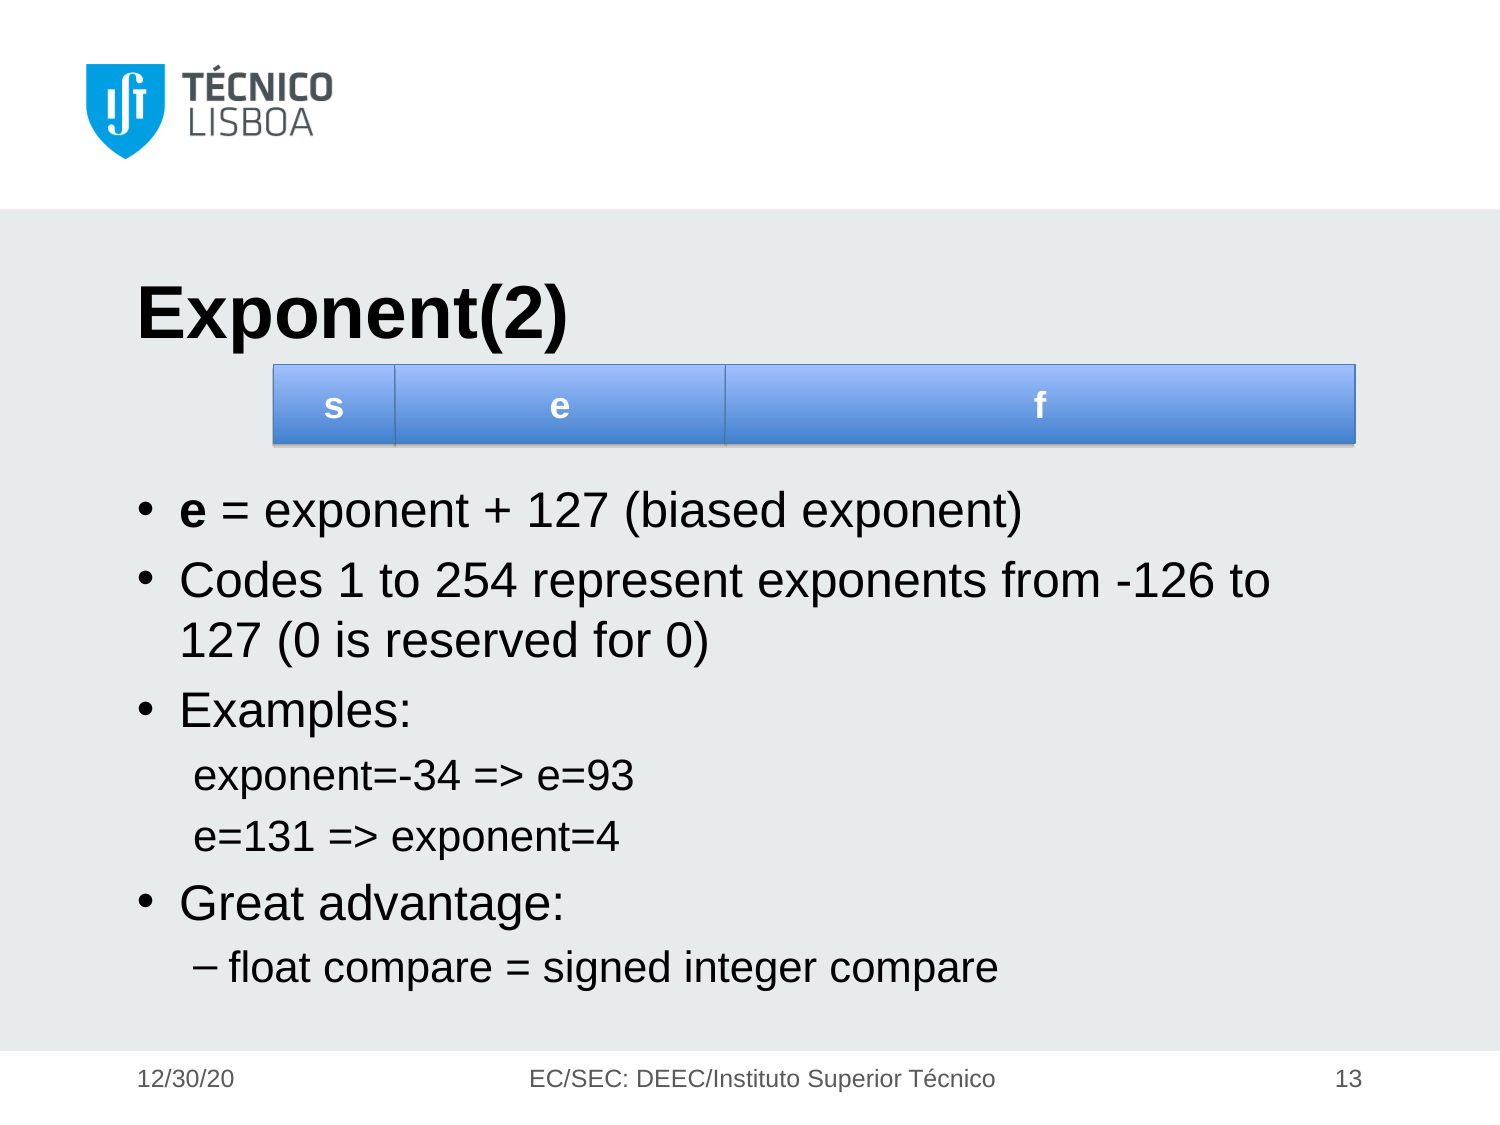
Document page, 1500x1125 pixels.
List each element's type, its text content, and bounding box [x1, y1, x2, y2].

picture [0, 0, 1500, 1125]
title Exponent(2) [121, 237, 1378, 381]
text_box e [395, 364, 725, 443]
text_box f [725, 364, 1355, 443]
footer EC/SEC: DEEC/Instituto Superior Técnico [512, 1052, 1021, 1103]
list e = exponent + 127 (biased exponent) Codes 1 to 254 represent exponents from -126 to 127 (0 is reserved for 0) Examples: exponent=-34 => e=93 e=131 => exponent=4 Great advantage: float compare = signed integer compare [121, 400, 1378, 1005]
text_box s [273, 364, 395, 443]
slide_number 12/30/20 [121, 1052, 425, 1103]
slide_number [1077, 1052, 1378, 1103]
